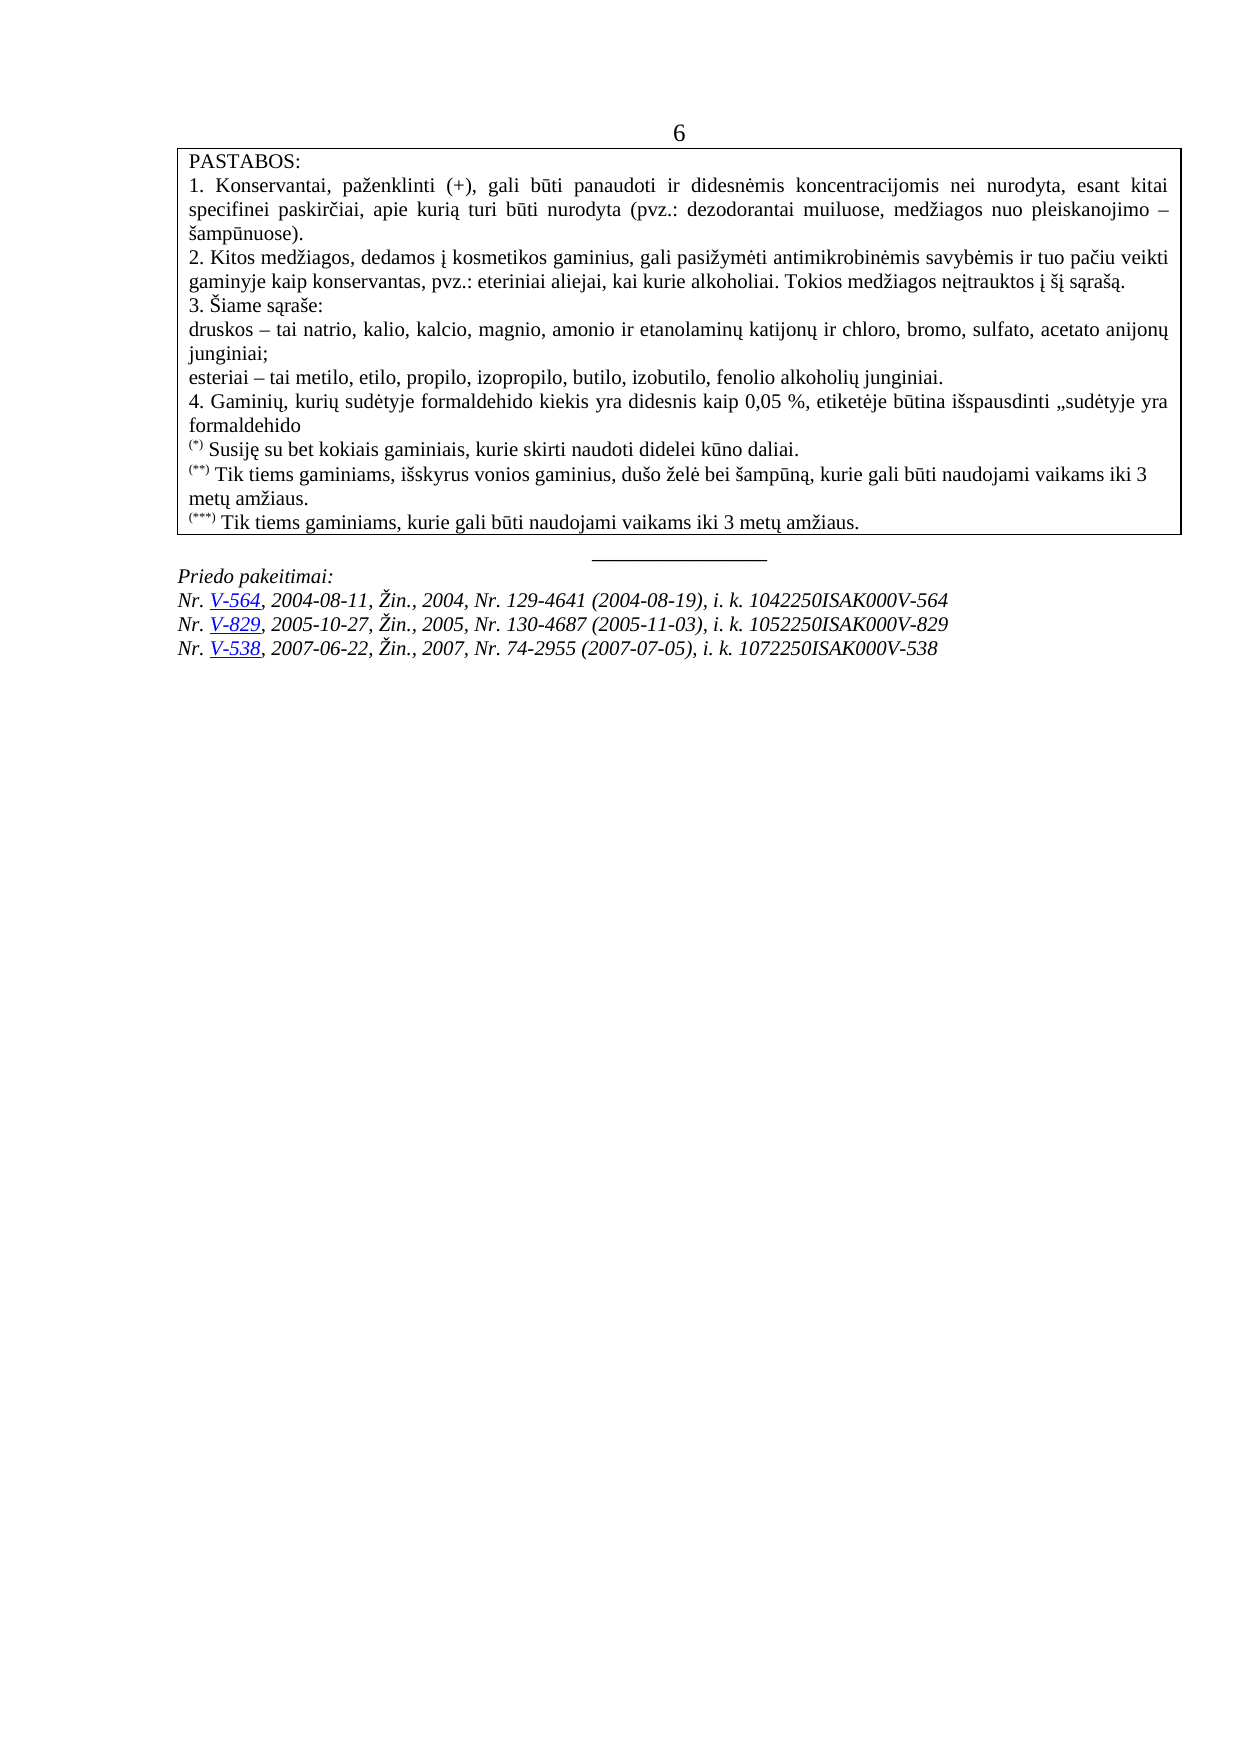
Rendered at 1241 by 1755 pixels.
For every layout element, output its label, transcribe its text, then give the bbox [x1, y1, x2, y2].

table_cell PASTABOS: 1. Konservantai, paženklinti (+), gali būti panaudoti ir didesnėmis koncentracijomis nei nurodyta, esant kitai specifinei paskirčiai, apie kurią turi būti nurodyta (pvz.: dezodorantai muiluose, medžiagos nuo pleiskanojimo – šampūnuose). 2. Kitos medžiagos, dedamos į kosmetikos gaminius, gali pasižymėti antimikrobinėmis savybėmis ir tuo pačiu veikti gaminyje kaip konservantas, pvz.: eteriniai aliejai, kai kurie alkoholiai. Tokios medžiagos neįtrauktos į šį sąrašą. 3. Šiame sąraše: druskos – tai natrio, kalio, kalcio, magnio, amonio ir etanolaminų katijonų ir chloro, bromo, sulfato, acetato anijonų junginiai; esteriai – tai metilo, etilo, propilo, izopropilo, butilo, izobutilo, fenolio alkoholių junginiai. 4. Gaminių, kurių sudėtyje formaldehido kiekis yra didesnis kaip 0,05 %, etiketėje būtina išspausdinti „sudėtyje yra formaldehido (*) Susiję su bet kokiais gaminiais, kurie skirti naudoti didelei kūno daliai. (**) Tik tiems gaminiams, išskyrus vonios gaminius, dušo želė bei šampūną, kurie gali būti naudojami vaikams iki 3 metų amžiaus. (***) Tik tiems gaminiams, kurie gali būti naudojami vaikams iki 3 metų amžiaus. [178, 149, 1180, 534]
text ______________ [177, 535, 1181, 564]
text Nr. V-538, 2007-06-22, Žin., 2007, Nr. 74-2955 (2007-07-05), i. k. 1072250ISAK000V-538 [177, 636, 1181, 660]
text Priedo pakeitimai: [177, 564, 1181, 588]
text Nr. V-564, 2004-08-11, Žin., 2004, Nr. 129-4641 (2004-08-19), i. k. 1042250ISAK000V-564 [177, 588, 1181, 612]
text Nr. V-829, 2005-10-27, Žin., 2005, Nr. 130-4687 (2005-11-03), i. k. 1052250ISAK000V-829 [177, 612, 1181, 636]
